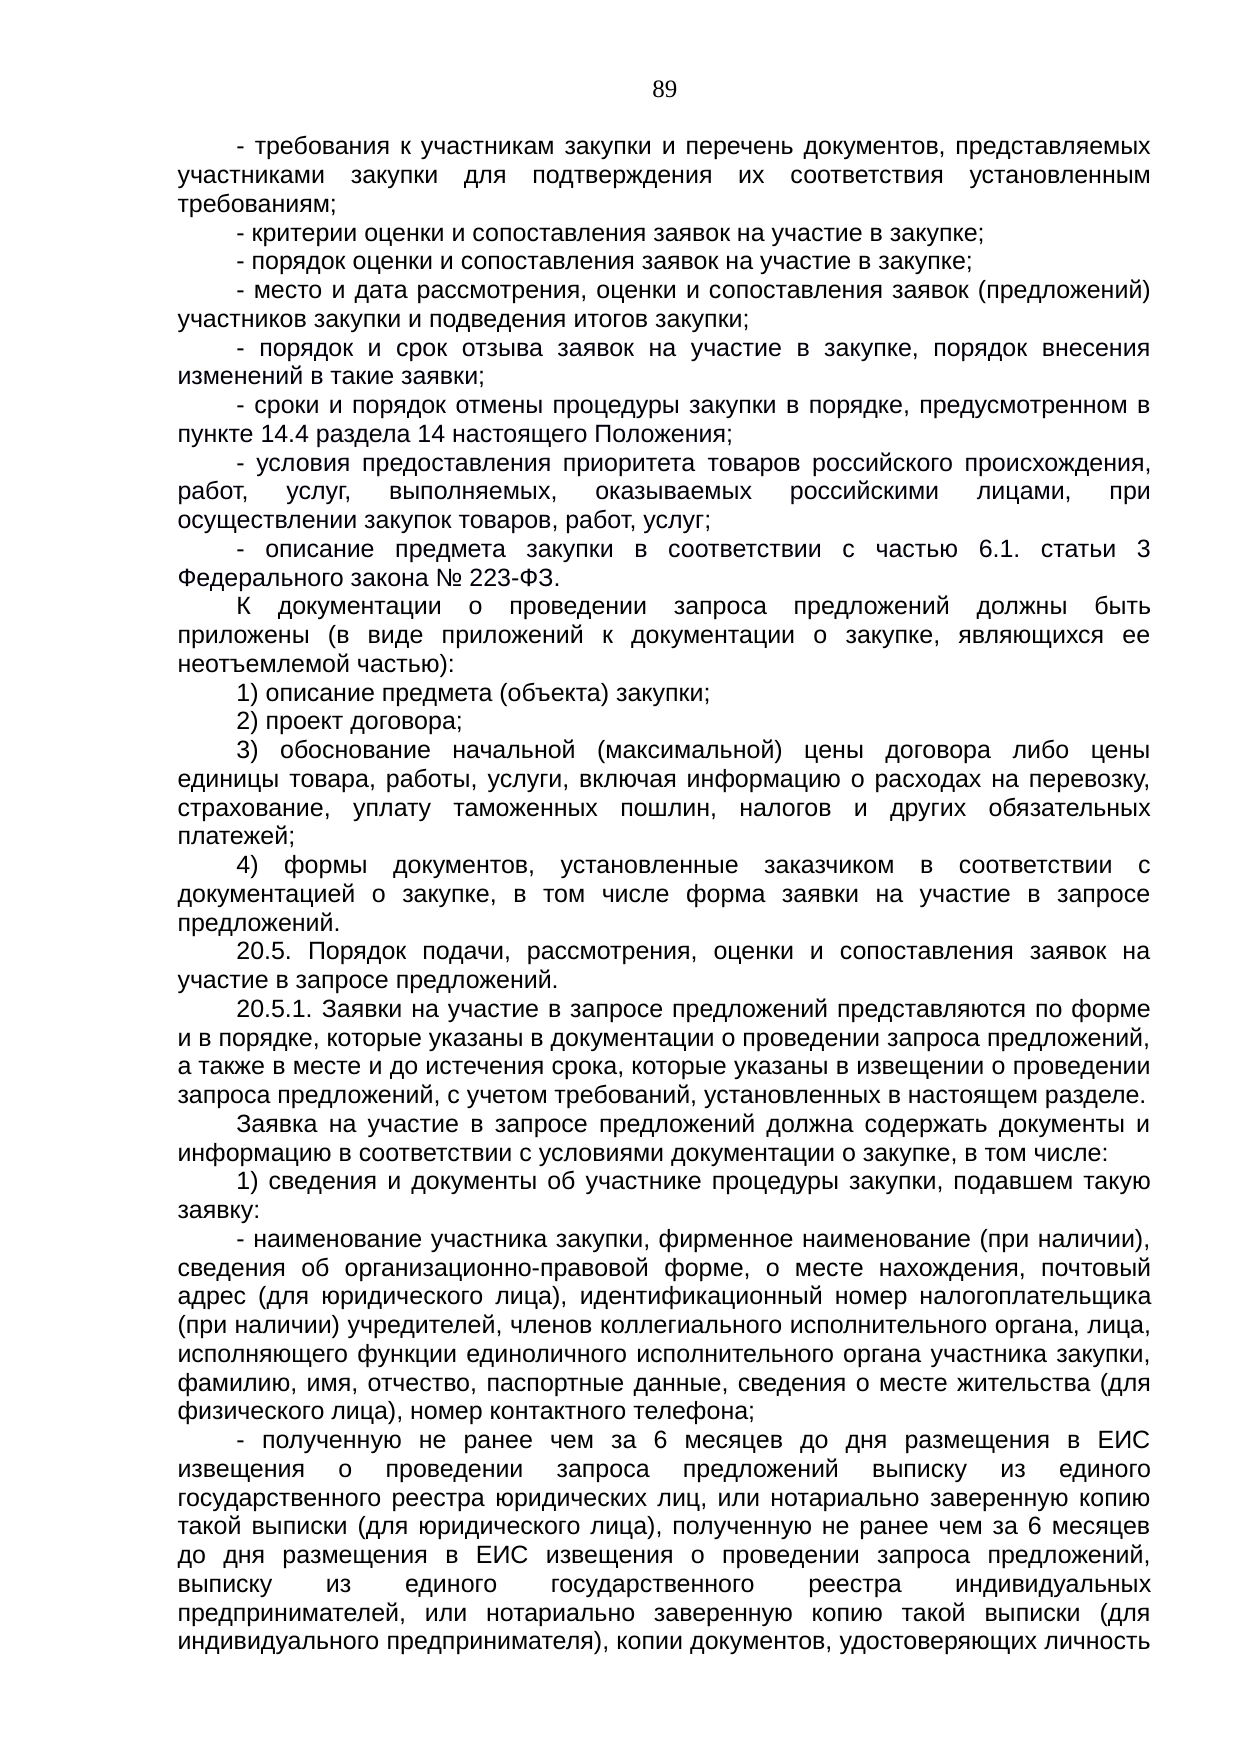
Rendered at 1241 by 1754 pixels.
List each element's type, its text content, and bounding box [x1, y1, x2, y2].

text Заявка на участие в запросе предложений должна содержать документы и информацию в соответствии с условиями документации о закупке, в том числе: [177, 1109, 1152, 1166]
text 20.5. Порядок подачи, рассмотрения, оценки и сопоставления заявок на участие в запросе предложений. [177, 936, 1152, 994]
text - описание предмета закупки в соответствии с частью 6.1. статьи 3 Федерального закона № 223-ФЗ. [177, 534, 1152, 591]
text - критерии оценки и сопоставления заявок на участие в закупке; [177, 217, 1152, 246]
text 4) формы документов, установленные заказчиком в соответствии с документацией о закупке, в том числе форма заявки на участие в запросе предложений. [177, 850, 1152, 936]
text 3) обоснование начальной (максимальной) цены договора либо цены единицы товара, работы, услуги, включая информацию о расходах на перевозку, страхование, уплату таможенных пошлин, налогов и других обязательных платежей; [177, 735, 1152, 850]
text 20.5.1. Заявки на участие в запросе предложений представляются по форме и в порядке, которые указаны в документации о проведении запроса предложений, а также в месте и до истечения срока, которые указаны в извещении о проведении запроса предложений, с учетом требований, установленных в настоящем разделе. [177, 994, 1152, 1109]
text 2) проект договора; [177, 706, 1152, 735]
text 1) описание предмета (объекта) закупки; [177, 677, 1152, 706]
text - полученную не ранее чем за 6 месяцев до дня размещения в ЕИС извещения о проведении запроса предложений выписку из единого государственного реестра юридических лиц, или нотариально заверенную копию такой выписки (для юридического лица), полученную не ранее чем за 6 месяцев до дня размещения в ЕИС извещения о проведении запроса предложений, выписку из единого государственного реестра индивидуальных предпринимателей, или нотариально заверенную копию такой выписки (для индивидуального предпринимателя), копии документов, удостоверяющих личность [177, 1425, 1152, 1655]
text - условия предоставления приоритета товаров российского происхождения, работ, услуг, выполняемых, оказываемых российскими лицами, при осуществлении закупок товаров, работ, услуг; [177, 447, 1152, 534]
text - требования к участникам закупки и перечень документов, представляемых участниками закупки для подтверждения их соответствия установленным требованиям; [177, 131, 1152, 217]
text - наименование участника закупки, фирменное наименование (при наличии), сведения об организационно-правовой форме, о месте нахождения, почтовый адрес (для юридического лица), идентификационный номер налогоплательщика (при наличии) учредителей, членов коллегиального исполнительного органа, лица, исполняющего функции единоличного исполнительного органа участника закупки, фамилию, имя, отчество, паспортные данные, сведения о месте жительства (для физического лица), номер контактного телефона; [177, 1224, 1152, 1425]
text - место и дата рассмотрения, оценки и сопоставления заявок (предложений) участников закупки и подведения итогов закупки; [177, 275, 1152, 332]
text К документации о проведении запроса предложений должны быть приложены (в виде приложений к документации о закупке, являющихся ее неотъемлемой частью): [177, 591, 1152, 677]
text - порядок и срок отзыва заявок на участие в закупке, порядок внесения изменений в такие заявки; [177, 332, 1152, 390]
text - сроки и порядок отмены процедуры закупки в порядке, предусмотренном в пункте 14.4 раздела 14 настоящего Положения; [177, 390, 1152, 447]
text 1) сведения и документы об участнике процедуры закупки, подавшем такую заявку: [177, 1166, 1152, 1224]
text - порядок оценки и сопоставления заявок на участие в закупке; [177, 246, 1152, 275]
